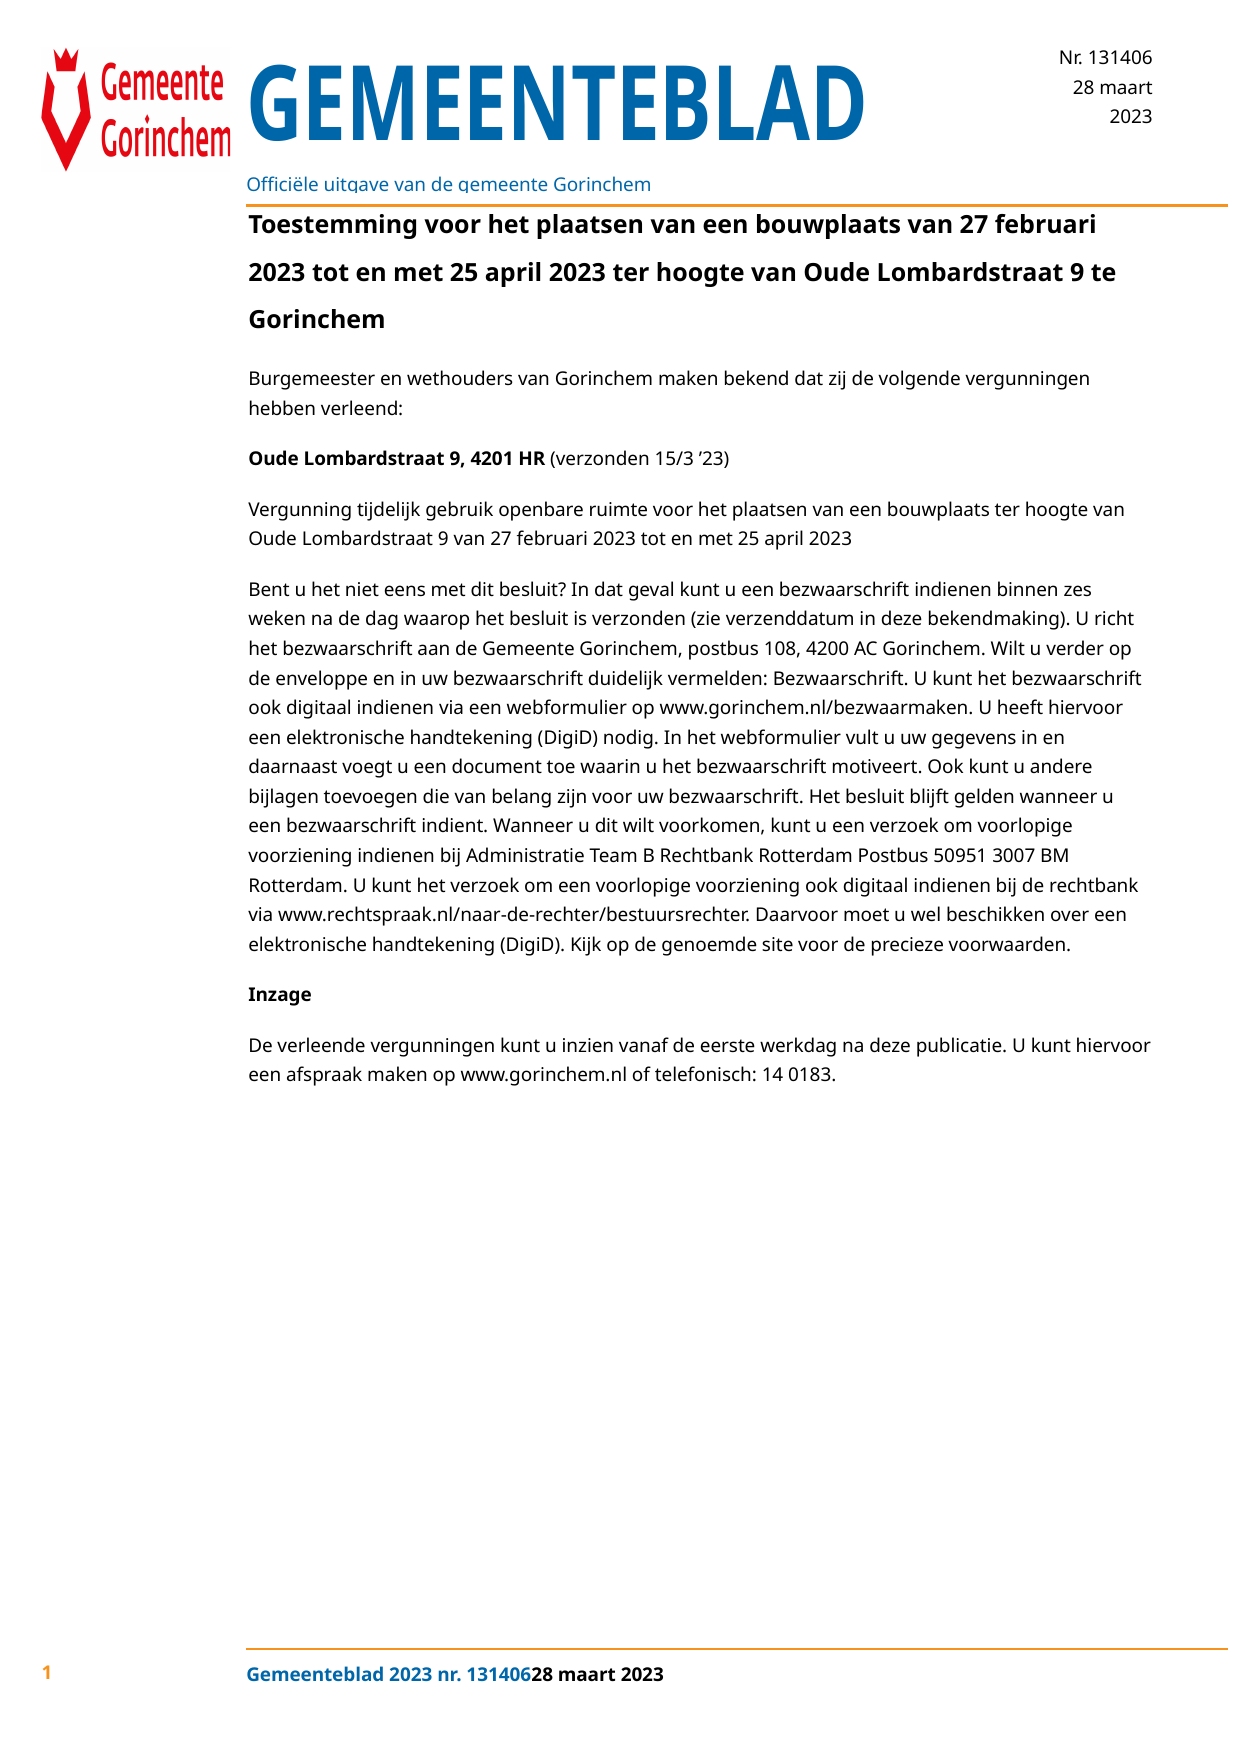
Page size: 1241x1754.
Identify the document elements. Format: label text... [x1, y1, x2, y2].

text Toestemming voor het plaatsen van een bouwplaats van 27 februari 2023 tot en met 25 april 2023 ter hoogte van Oude Lombardstraat 9 te Gorinchem [248, 207, 1152, 336]
text Bent u het niet eens met dit besluit? In dat geval kunt u een bezwaarschrift indienen binnen zes weken na de dag waarop het besluit is verzonden (zie verzenddatum in deze bekendmaking). U richt het bezwaarschrift aan de Gemeente Gorinchem, postbus 108, 4200 AC Gorinchem. Wilt u verder op de enveloppe en in uw bezwaarschrift duidelijk vermelden: Bezwaarschrift. U kunt het bezwaarschrift ook digitaal indienen via een webformulier op www.gorinchem.nl/bezwaarmaken. U heeft hiervoor een elektronische handtekening (DigiD) nodig. In het webformulier vult u uw gegevens in en daarnaast voegt u een document toe waarin u het bezwaarschrift motiveert. Ook kunt u andere bijlagen toevoegen die van belang zijn voor uw bezwaarschrift. Het besluit blijft gelden wanneer u een bezwaarschrift indient. Wanneer u dit wilt voorkomen, kunt u een verzoek om voorlopige voorziening indienen bij Administratie Team B Rechtbank Rotterdam Postbus 50951 3007 BM Rotterdam. U kunt het verzoek om een voorlopige voorziening ook digitaal indienen bij de rechtbank via www.rechtspraak.nl/naar-de-rechter/bestuursrechter. Daarvoor moet u wel beschikken over een elektronische handtekening (DigiD). Kijk op de genoemde site voor de precieze voorwaarden. [248, 576, 1152, 957]
picture [41, 47, 231, 172]
text Inzage [248, 981, 1152, 1007]
text De verleende vergunningen kunt u inzien vanaf de eerste werkdag na deze publicatie. U kunt hiervoor een afspraak maken op www.gorinchem.nl of telefonisch: 14 0183. [248, 1032, 1152, 1087]
text Burgemeester en wethouders van Gorinchem maken bekend dat zij de volgende vergunningen hebben verleend: [248, 366, 1152, 421]
text Vergunning tijdelijk gebruik openbare ruimte voor het plaatsen van een bouwplaats ter hoogte van Oude Lombardstraat 9 van 27 februari 2023 tot en met 25 april 2023 [248, 496, 1152, 551]
text Oude Lombardstraat 9, 4201 HR (verzonden 15/3 ’23) [248, 446, 1152, 471]
